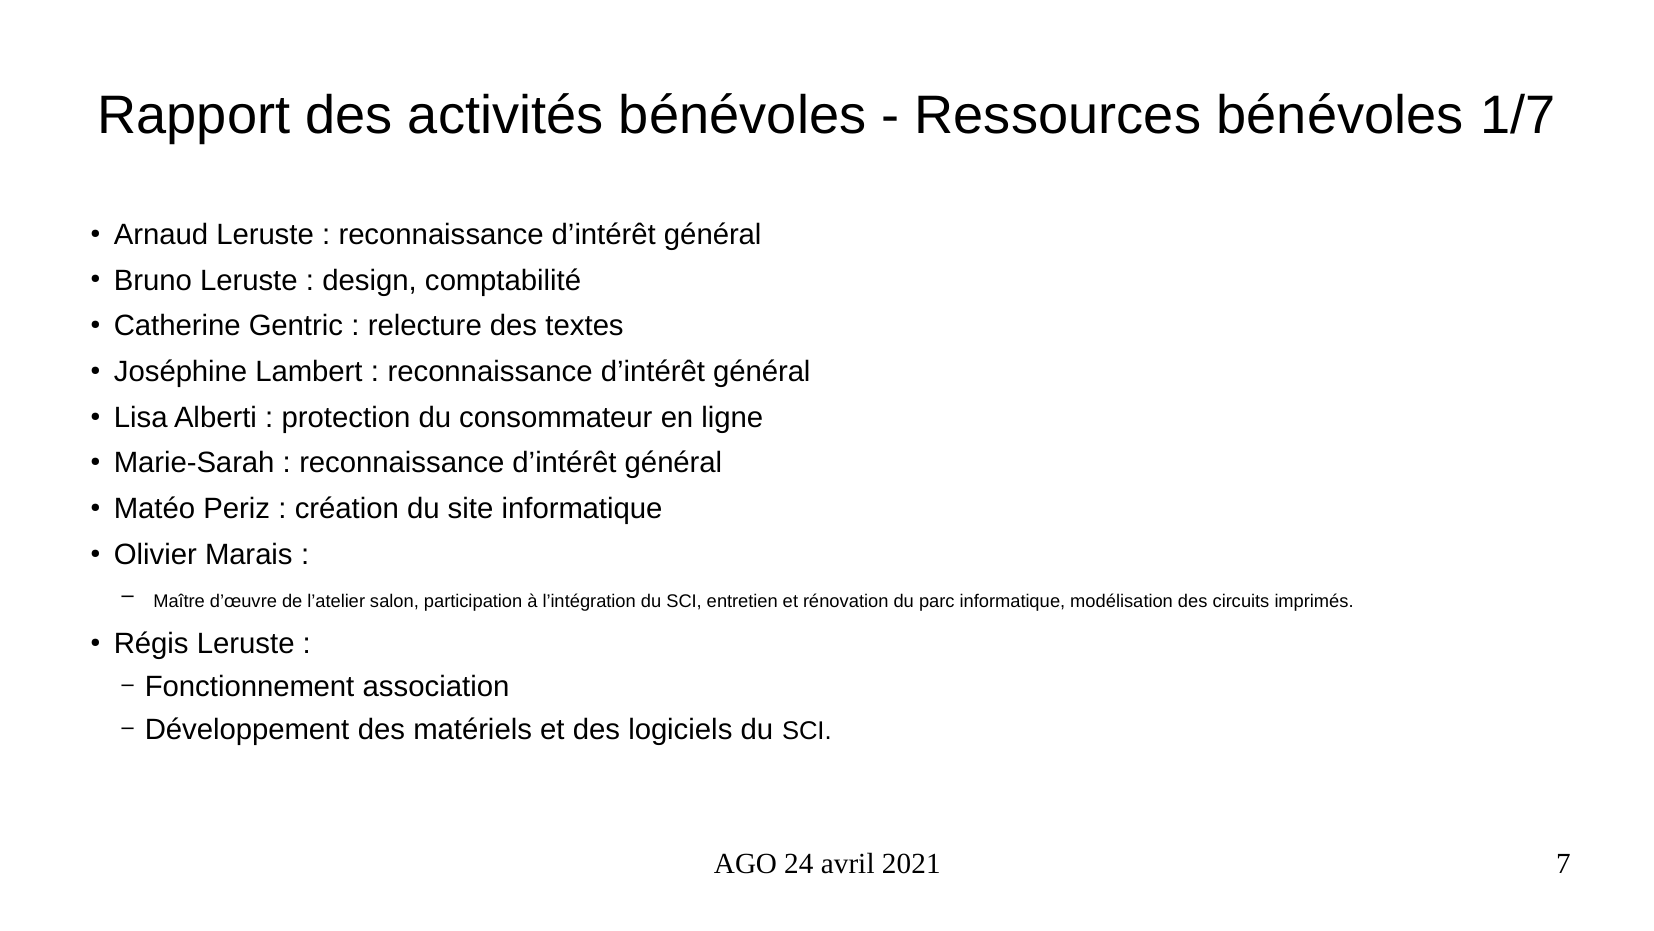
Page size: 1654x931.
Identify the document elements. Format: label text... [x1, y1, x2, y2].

list Arnaud Leruste : reconnaissance d’intérêt général Bruno Leruste : design, comptabilité Catherine Gentric : relecture des textes Joséphine Lambert : reconnaissance d’intérêt général Lisa Alberti : protection du consommateur en ligne Marie-Sarah : reconnaissance d’intérêt général Matéo Periz : création du site informatique Olivier Marais : Maître d’œuvre de l’atelier salon, participation à l’intégration du SCI, entretien et rénovation du parc informatique, modélisation des circuits imprimés. Régis Leruste : Fonctionnement association Développement des matériels et des logiciels du SCI. [82, 217, 1571, 758]
title Rapport des activités bénévoles - Ressources bénévoles 1/7 [82, 37, 1571, 193]
